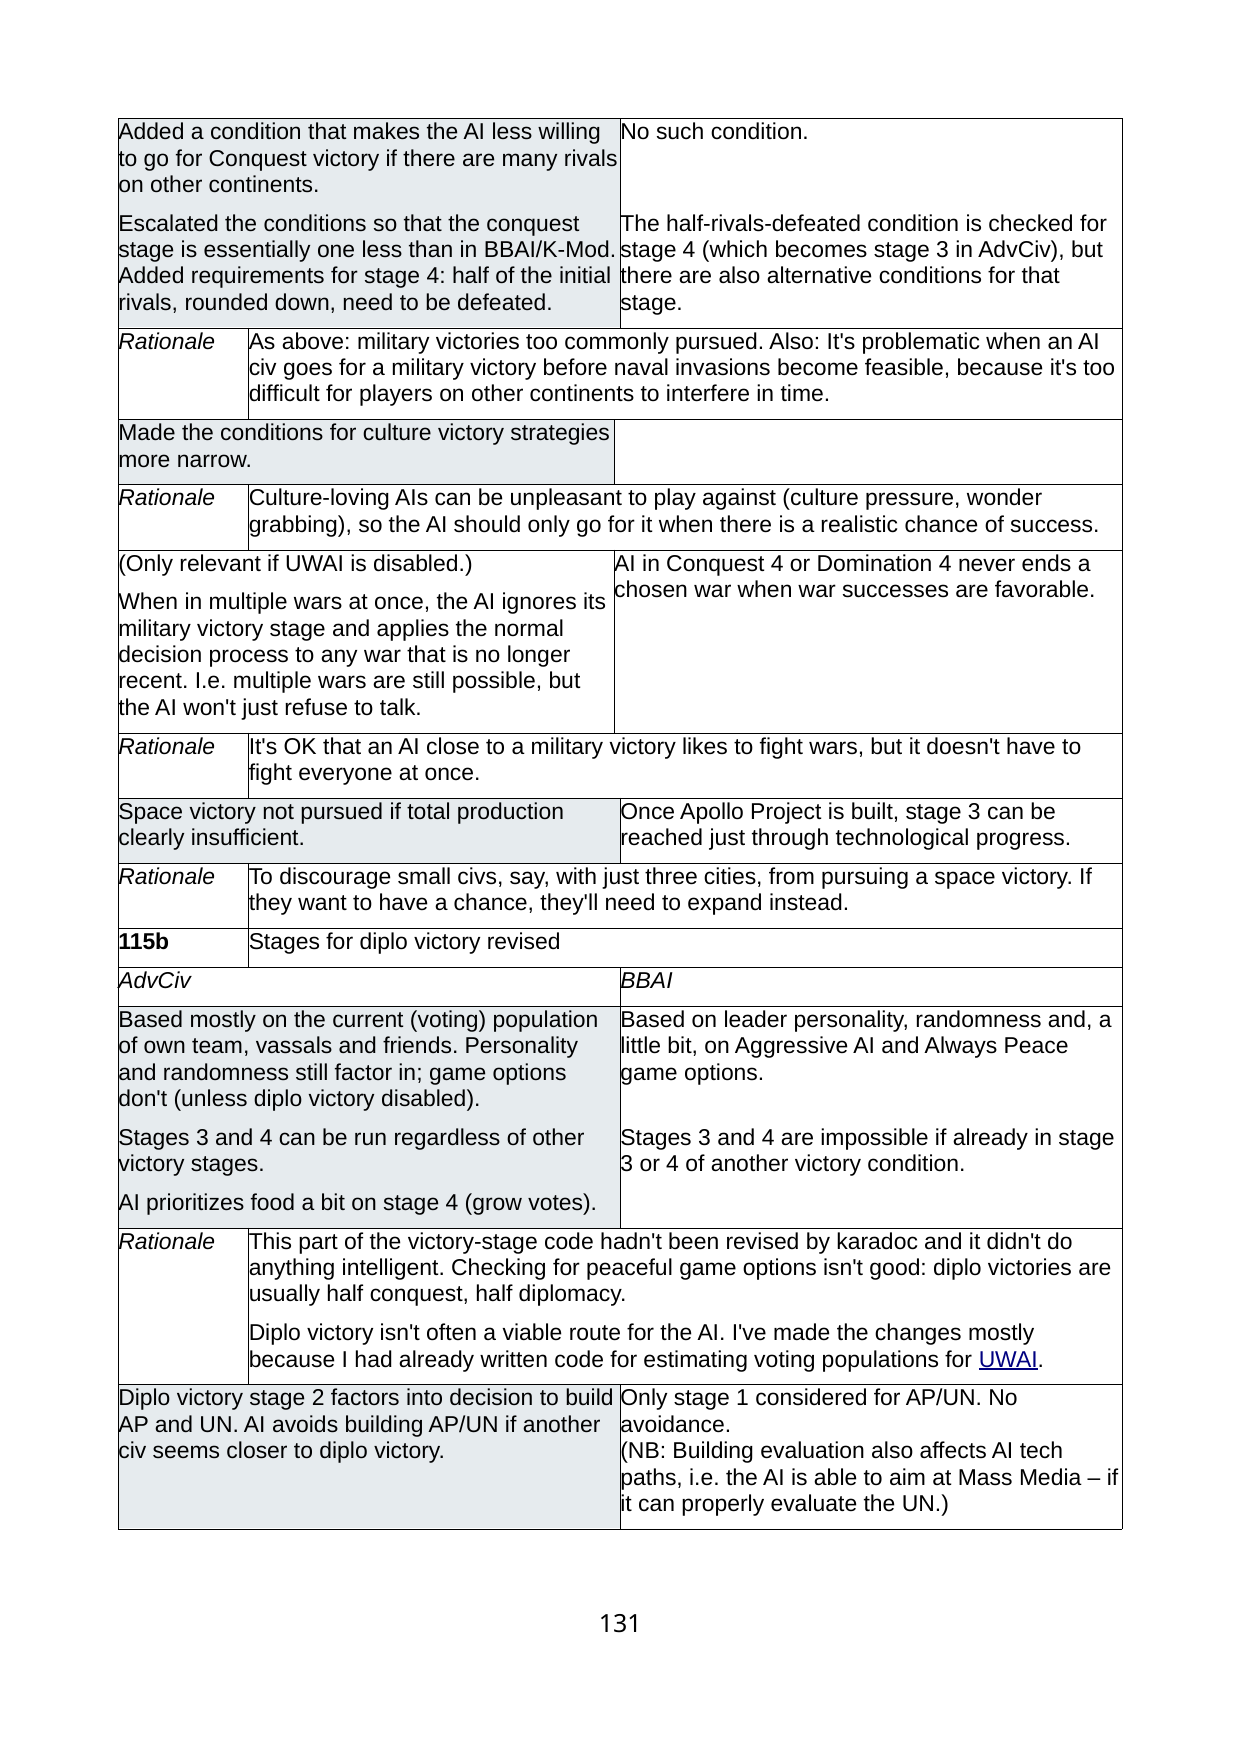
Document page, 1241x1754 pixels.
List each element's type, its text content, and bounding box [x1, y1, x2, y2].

table_cell Diplo victory stage 2 factors into decision to build AP and UN. AI avoids building AP/UN if another civ seems closer to diplo victory. [119, 1385, 620, 1528]
table_cell No such condition. The half-rivals-defeated condition is checked for stage 4 (which becomes stage 3 in AdvCiv), but there are also alternative conditions for that stage. [621, 119, 1122, 327]
table_cell BBAI [621, 968, 1122, 1006]
table_cell Rationale [119, 734, 248, 798]
table_cell Rationale [119, 329, 248, 419]
table_cell Stages for diplo victory revised [249, 929, 1122, 967]
table_cell 115b [119, 929, 248, 967]
table_cell Space victory not pursued if total production clearly insufficient. [119, 799, 620, 863]
table_cell Based mostly on the current (voting) population of own team, vassals and friends. Personality and randomness still factor in; game options don't (unless diplo victory disabled). Stages 3 and 4 can be run regardless of other victory stages. AI prioritizes food a bit on stage 4 (grow votes). [119, 1007, 620, 1228]
table_cell Once Apollo Project is built, stage 3 can be reached just through technological progress. [621, 799, 1122, 863]
table_cell AI in Conquest 4 or Domination 4 never ends a chosen war when war successes are favorable. [615, 551, 1122, 732]
table_cell As above: military victories too commonly pursued. Also: It's problematic when an AI civ goes for a military victory before naval invasions become feasible, because it's too difficult for players on other continents to interfere in time. [249, 329, 1122, 419]
table_cell It's OK that an AI close to a military victory likes to fight wars, but it doesn't have to fight everyone at once. [249, 734, 1122, 798]
table_cell Added a condition that makes the AI less willing to go for Conquest victory if there are many rivals on other continents. Escalated the conditions so that the conquest stage is essentially one less than in BBAI/K-Mod. Added requirements for stage 4: half of the initial rivals, rounded down, need to be defeated. [119, 119, 620, 327]
table_cell To discourage small civs, say, with just three cities, from pursuing a space victory. If they want to have a chance, they'll need to expand instead. [249, 864, 1122, 928]
table_cell (Only relevant if UWAI is disabled.) When in multiple wars at once, the AI ignores its military victory stage and applies the normal decision process to any war that is no longer recent. I.e. multiple wars are still possible, but the AI won't just refuse to talk. [119, 551, 614, 732]
table_cell This part of the victory-stage code hadn't been revised by karadoc and it didn't do anything intelligent. Checking for peaceful game options isn't good: diplo victories are usually half conquest, half diplomacy. Diplo victory isn't often a viable route for the AI. I've made the changes mostly because I had already written code for estimating voting populations for UWAI. [249, 1229, 1122, 1384]
table_cell Made the conditions for culture victory strategies more narrow. [119, 420, 614, 484]
table_cell Only stage 1 considered for AP/UN. No avoidance. (NB: Building evaluation also affects AI tech paths, i.e. the AI is able to aim at Mass Media – if it can properly evaluate the UN.) [621, 1385, 1122, 1528]
table_cell [615, 420, 1122, 484]
table_cell Rationale [119, 485, 248, 549]
table_cell Rationale [119, 1229, 248, 1384]
table_cell Rationale [119, 864, 248, 928]
table_cell Based on leader personality, randomness and, a little bit, on Aggressive AI and Always Peace game options. Stages 3 and 4 are impossible if already in stage 3 or 4 of another victory condition. [621, 1007, 1122, 1228]
table_cell AdvCiv [119, 968, 620, 1006]
table_cell Culture-loving AIs can be unpleasant to play against (culture pressure, wonder grabbing), so the AI should only go for it when there is a realistic chance of success. [249, 485, 1122, 549]
